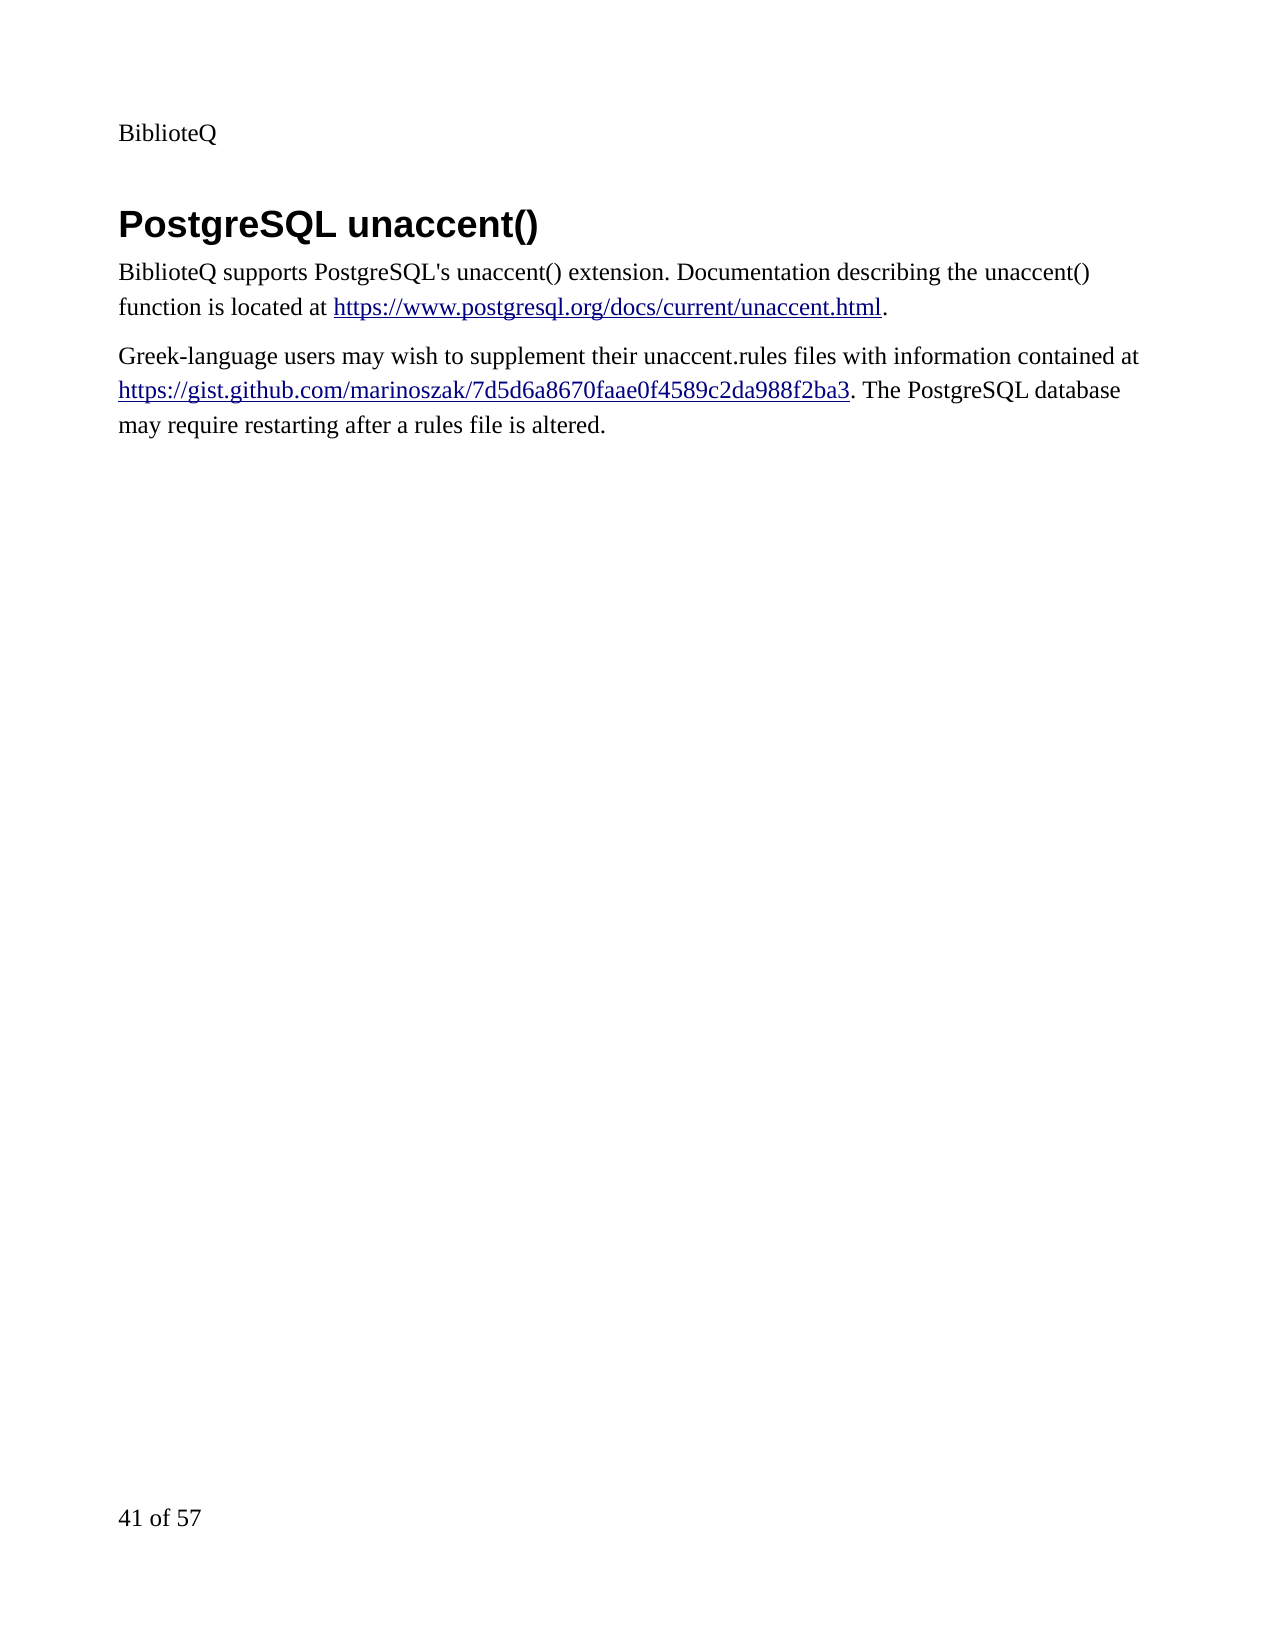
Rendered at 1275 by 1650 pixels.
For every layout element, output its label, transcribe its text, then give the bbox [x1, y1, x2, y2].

subtitle PostgreSQL unaccent() [118, 201, 1157, 245]
text BiblioteQ supports PostgreSQL's unaccent() extension. Documentation describing the unaccent() function is located at https://www.postgresql.org/docs/current/unaccent.html. [118, 257, 1157, 321]
text Greek-language users may wish to supplement their unaccent.rules files with information contained at https://gist.github.com/marinoszak/7d5d6a8670faae0f4589c2da988f2ba3. The PostgreSQL database may require restarting after a rules file is altered. [118, 341, 1157, 439]
